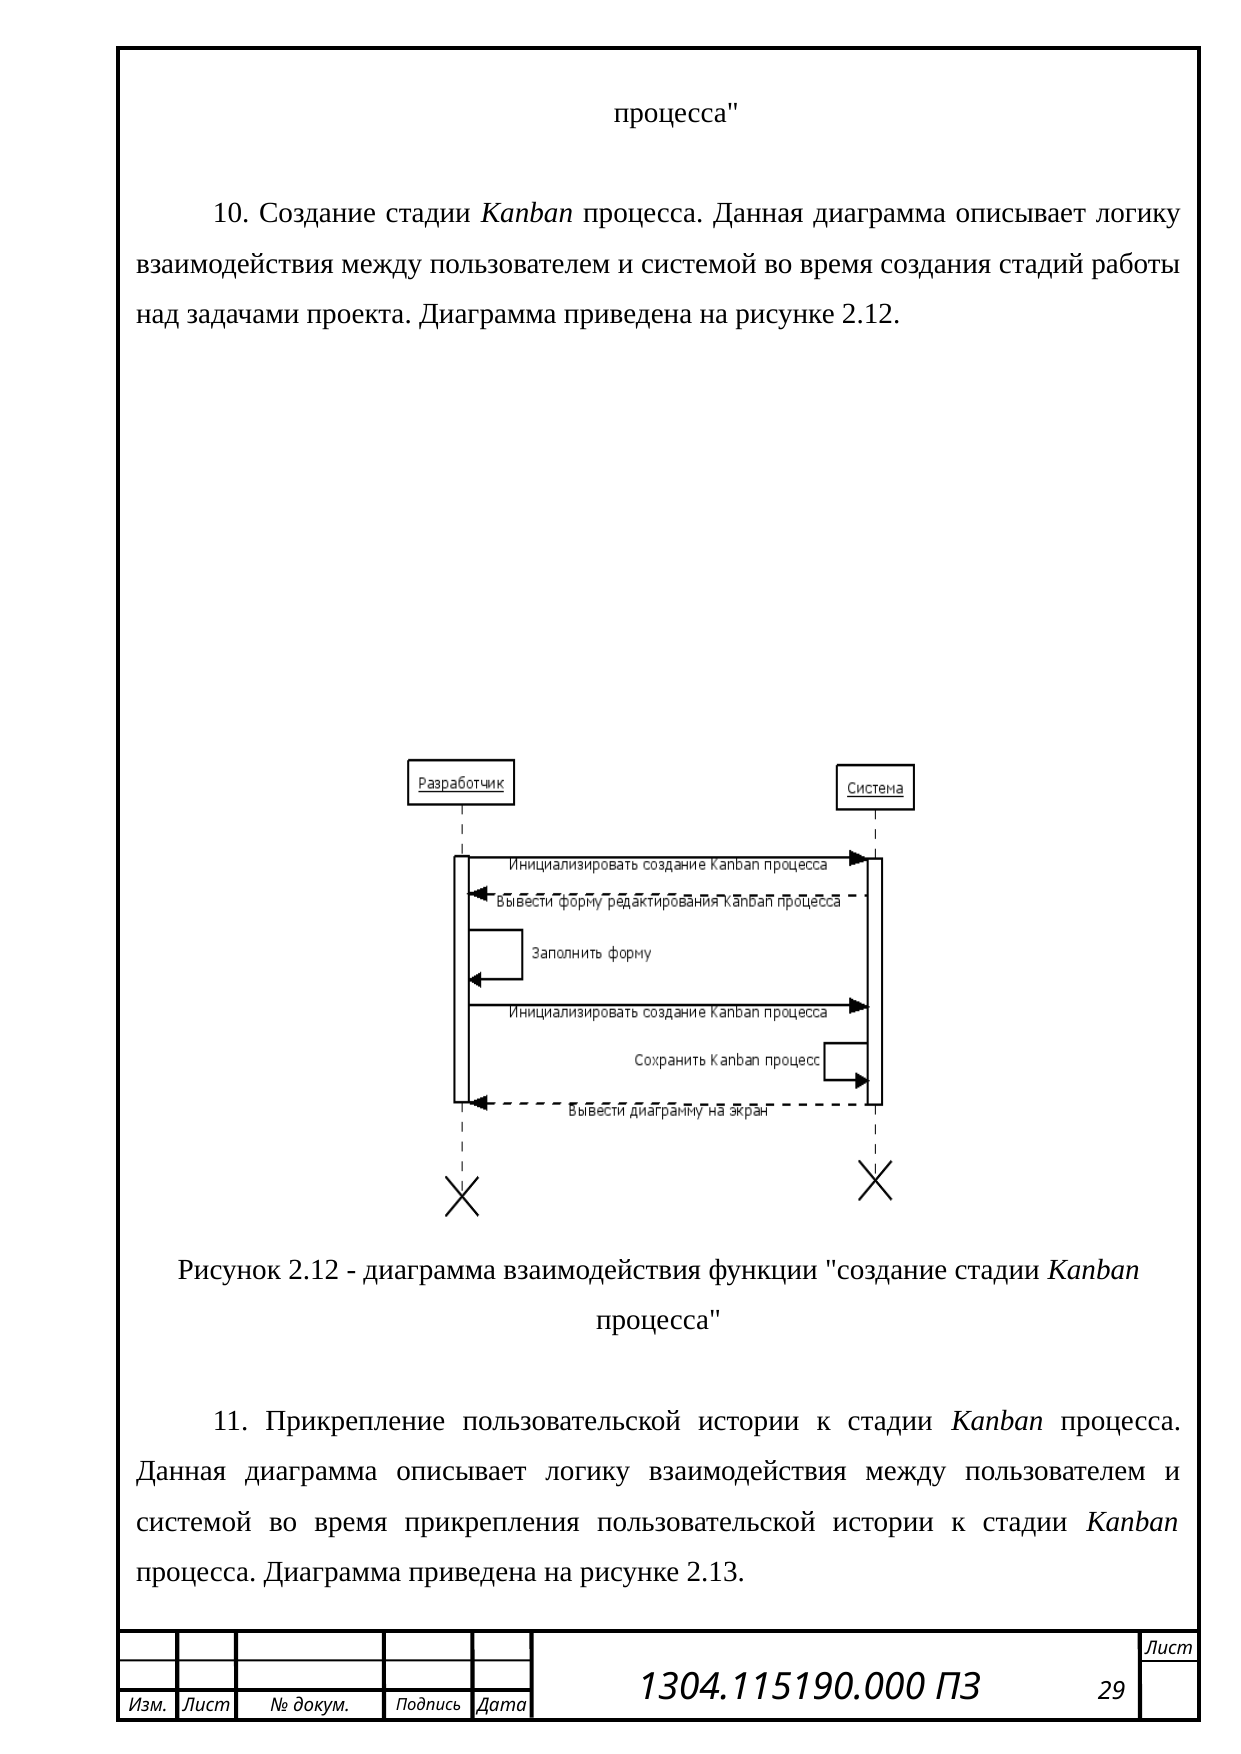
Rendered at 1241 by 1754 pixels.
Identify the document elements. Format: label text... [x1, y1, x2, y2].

text 10. Создание стадии Kanban процесса. Данная диаграмма описывает логику взаимодействия между пользователем и системой во время создания стадий работы над задачами проекта. Диаграмма приведена на рисунке 2.12. [136, 196, 1181, 330]
text 11. Прикрепление пользовательской истории к стадии Kanban процесса. Данная диаграмма описывает логику взаимодействия между пользователем и системой во время прикрепления пользовательской истории к стадии Kanban процесса. Диаграмма приведена на рисунке 2.13. [136, 1403, 1181, 1588]
text Рисунок 2.12 - диаграмма взаимодействия функции "создание стадии Kanban процесса" [136, 1252, 1181, 1336]
text процесса" [153, 95, 1197, 128]
picture [401, 749, 916, 1218]
